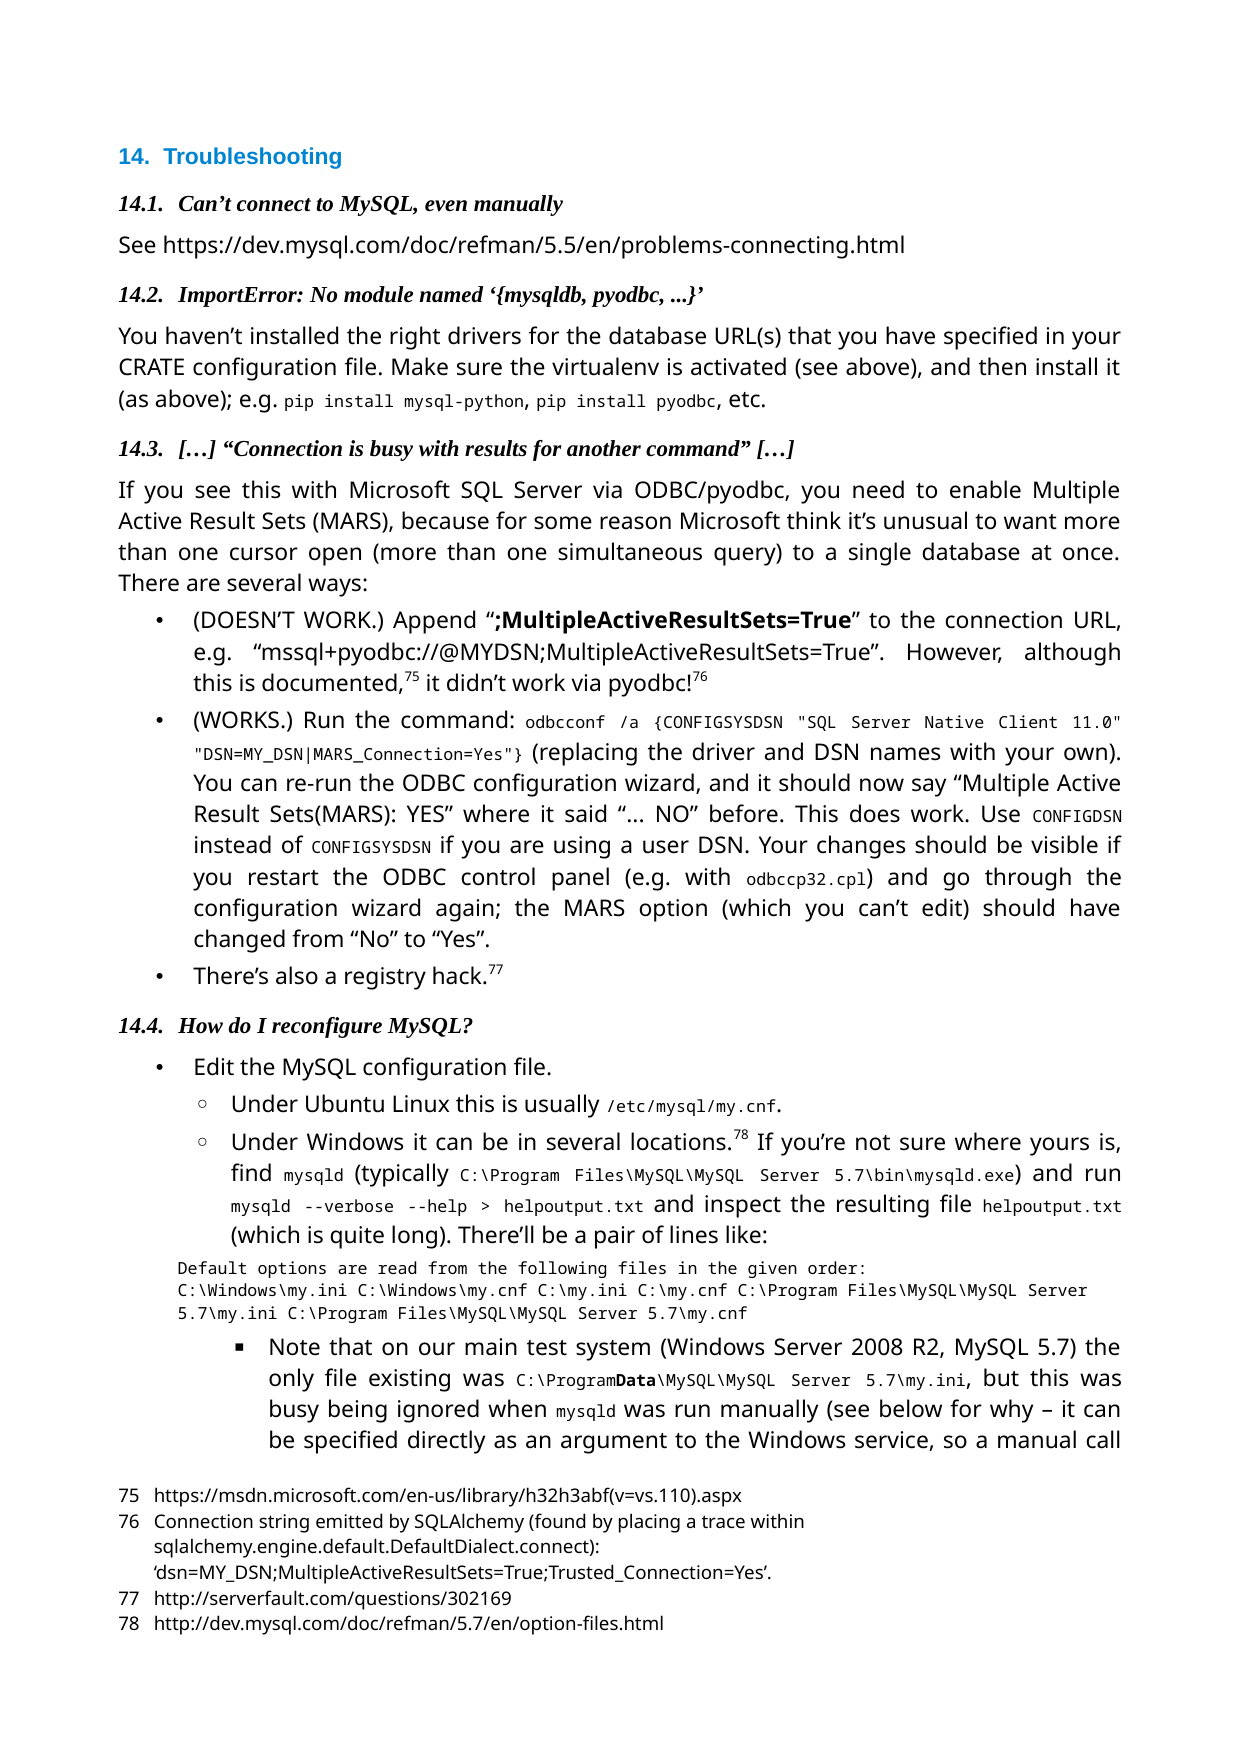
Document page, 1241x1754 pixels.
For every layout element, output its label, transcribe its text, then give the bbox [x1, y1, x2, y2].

list http://dev.mysql.com/doc/refman/5.7/en/option-files.html [118, 1610, 1122, 1636]
subtitle ImportError: No module named ‘{mysqldb, pyodbc, ...}’ [118, 281, 1122, 308]
list There’s also a registry hack. [156, 960, 1122, 991]
list Under Ubuntu Linux this is usually /etc/mysql/my.cnf. [193, 1088, 1122, 1119]
list Edit the MySQL configuration file. [156, 1051, 1122, 1082]
list (WORKS.) Run the command: odbcconf /a {CONFIGSYSDSN "SQL Server Native Client 11.0" "DSN=MY_DSN|MARS_Connection=Yes"} (replacing the driver and DSN names with your own). You can re-run the ODBC configuration wizard, and it should now say “Multiple Active Result Sets(MARS): YES” where it said “... NO” before. This does work. Use CONFIGDSN instead of CONFIGSYSDSN if you are using a user DSN. Your changes should be visible if you restart the ODBC control panel (e.g. with odbccp32.cpl) and go through the configuration wizard again; the MARS option (which you can’t edit) should have changed from “No” to “Yes”. [156, 704, 1122, 954]
text If you see this with Microsoft SQL Server via ODBC/pyodbc, you need to enable Multiple Active Result Sets (MARS), because for some reason Microsoft think it’s unusual to want more than one cursor open (more than one simultaneous query) to a single database at once. There are several ways: [118, 473, 1122, 598]
list Under Windows it can be in several locations. If you’re not sure where yours is, find mysqld (typically C:\Program Files\MySQL\MySQL Server 5.7\bin\mysqld.exe) and run mysqld --verbose --help > helpoutput.txt and inspect the resulting file helpoutput.txt (which is quite long). There’ll be a pair of lines like: [193, 1125, 1122, 1250]
subtitle How do I reconfigure MySQL? [118, 1012, 1122, 1038]
text C:\Windows\my.ini C:\Windows\my.cnf C:\my.ini C:\my.cnf C:\Program Files\MySQL\MySQL Server 5.7\my.ini C:\Program Files\MySQL\MySQL Server 5.7\my.cnf [177, 1279, 1122, 1324]
subtitle Can’t connect to MySQL, even manually [118, 190, 1122, 217]
subtitle Troubleshooting [118, 143, 1122, 169]
text You haven’t installed the right drivers for the database URL(s) that you have specified in your CRATE configuration file. Make sure the virtualenv is activated (see above), and then install it (as above); e.g. pip install mysql-python, pip install pyodbc, etc. [118, 320, 1122, 414]
text See https://dev.mysql.com/doc/refman/5.5/en/problems-connecting.html [118, 229, 1122, 260]
list http://serverfault.com/questions/302169 [118, 1585, 1122, 1610]
text Default options are read from the following files in the given order: [177, 1256, 1122, 1279]
list (DOESN’T WORK.) Append “;MultipleActiveResultSets=True” to the connection URL, e.g. “mssql+pyodbc://@MYDSN;MultipleActiveResultSets=True”. However, although this is documented, it didn’t work via pyodbc! [156, 604, 1122, 698]
list https://msdn.microsoft.com/en-us/library/h32h3abf(v=vs.110).aspx [118, 1483, 1122, 1508]
list Note that on our main test system (Windows Server 2008 R2, MySQL 5.7) the only file existing was C:\ProgramData\MySQL\MySQL Server 5.7\my.ini, but this was busy being ignored when mysqld was run manually (see below for why – it can be specified directly as an argument to the Windows service, so a manual call [231, 1330, 1122, 1455]
list Connection string emitted by SQLAlchemy (found by placing a trace within sqlalchemy.engine.default.DefaultDialect.connect): ‘dsn=MY_DSN;MultipleActiveResultSets=True;Trusted_Connection=Yes’. [118, 1508, 1122, 1585]
subtitle […] “Connection is busy with results for another command” […] [118, 435, 1122, 461]
